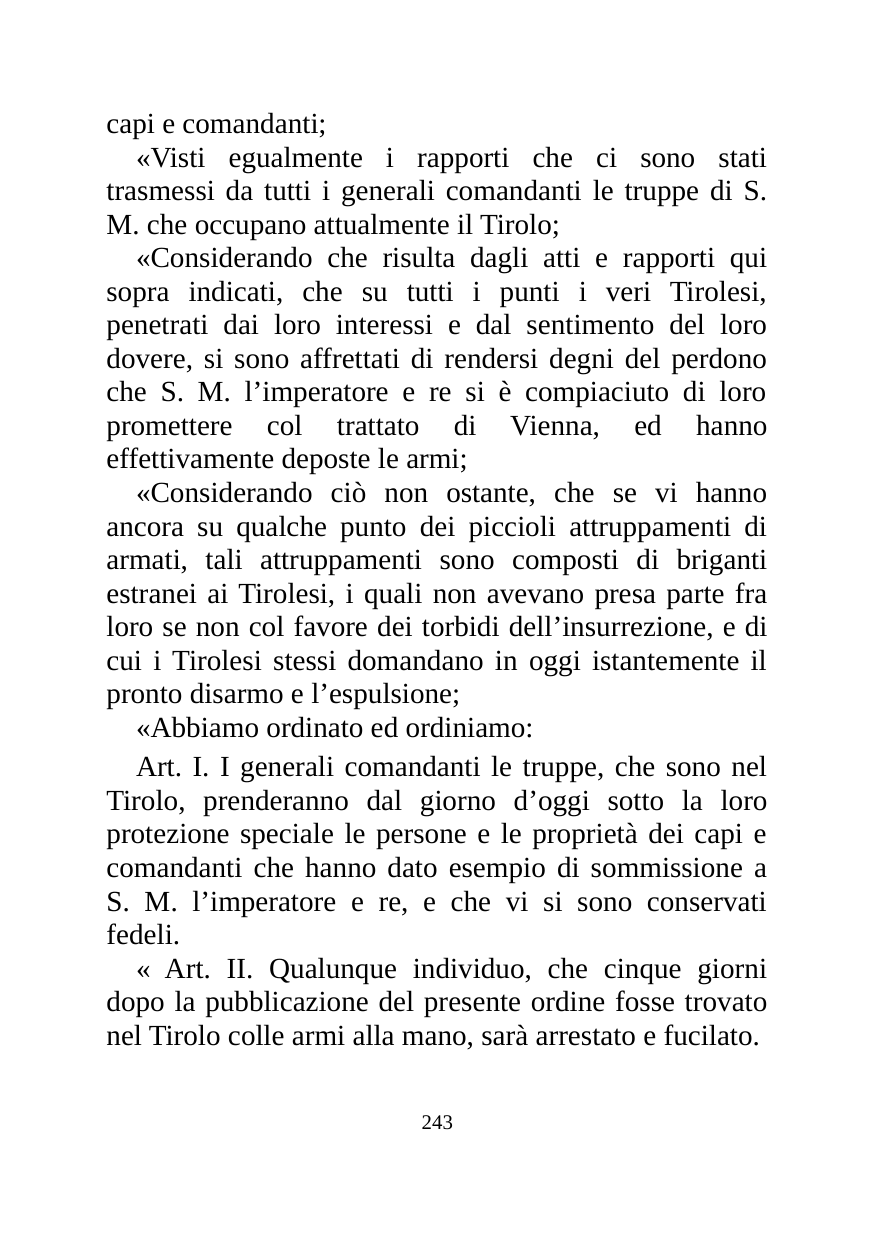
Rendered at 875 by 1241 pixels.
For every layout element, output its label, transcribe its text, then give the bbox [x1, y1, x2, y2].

text Art. I. I generali comandanti le truppe, che sono nel Tirolo, prenderanno dal giorno d’oggi sotto la loro protezione speciale le persone e le proprietà dei capi e comandanti che hanno dato esempio di sommissione a S. M. l’imperatore e re, e che vi si sono conservati fedeli. [106, 749, 768, 951]
text « Art. II. Qualunque individuo, che cinque giorni dopo la pubblicazione del presente ordine fosse trovato nel Tirolo colle armi alla mano, sarà arrestato e fucilato. [106, 951, 768, 1051]
text capi e comandanti; [106, 106, 768, 140]
text «Abbiamo ordinato ed ordiniamo: [106, 710, 768, 743]
text «Considerando ciò non ostante, che se vi hanno ancora su qualche punto dei piccioli attruppamenti di armati, tali attruppamenti sono composti di briganti estranei ai Tirolesi, i quali non avevano presa parte fra loro se non col favore dei torbidi dell’insurrezione, e di cui i Tirolesi stessi domandano in oggi istantemente il pronto disarmo e l’espulsione; [106, 475, 768, 710]
text «Considerando che risulta dagli atti e rapporti qui sopra indicati, che su tutti i punti i veri Tirolesi, penetrati dai loro interessi e dal sentimento del loro dovere, si sono affrettati di rendersi degni del perdono che S. M. l’imperatore e re si è compiaciuto di loro promettere col trattato di Vienna, ed hanno effettivamente deposte le armi; [106, 240, 768, 475]
text «Visti egualmente i rapporti che ci sono stati trasmessi da tutti i generali comandanti le truppe di S. M. che occupano attualmente il Tirolo; [106, 140, 768, 240]
